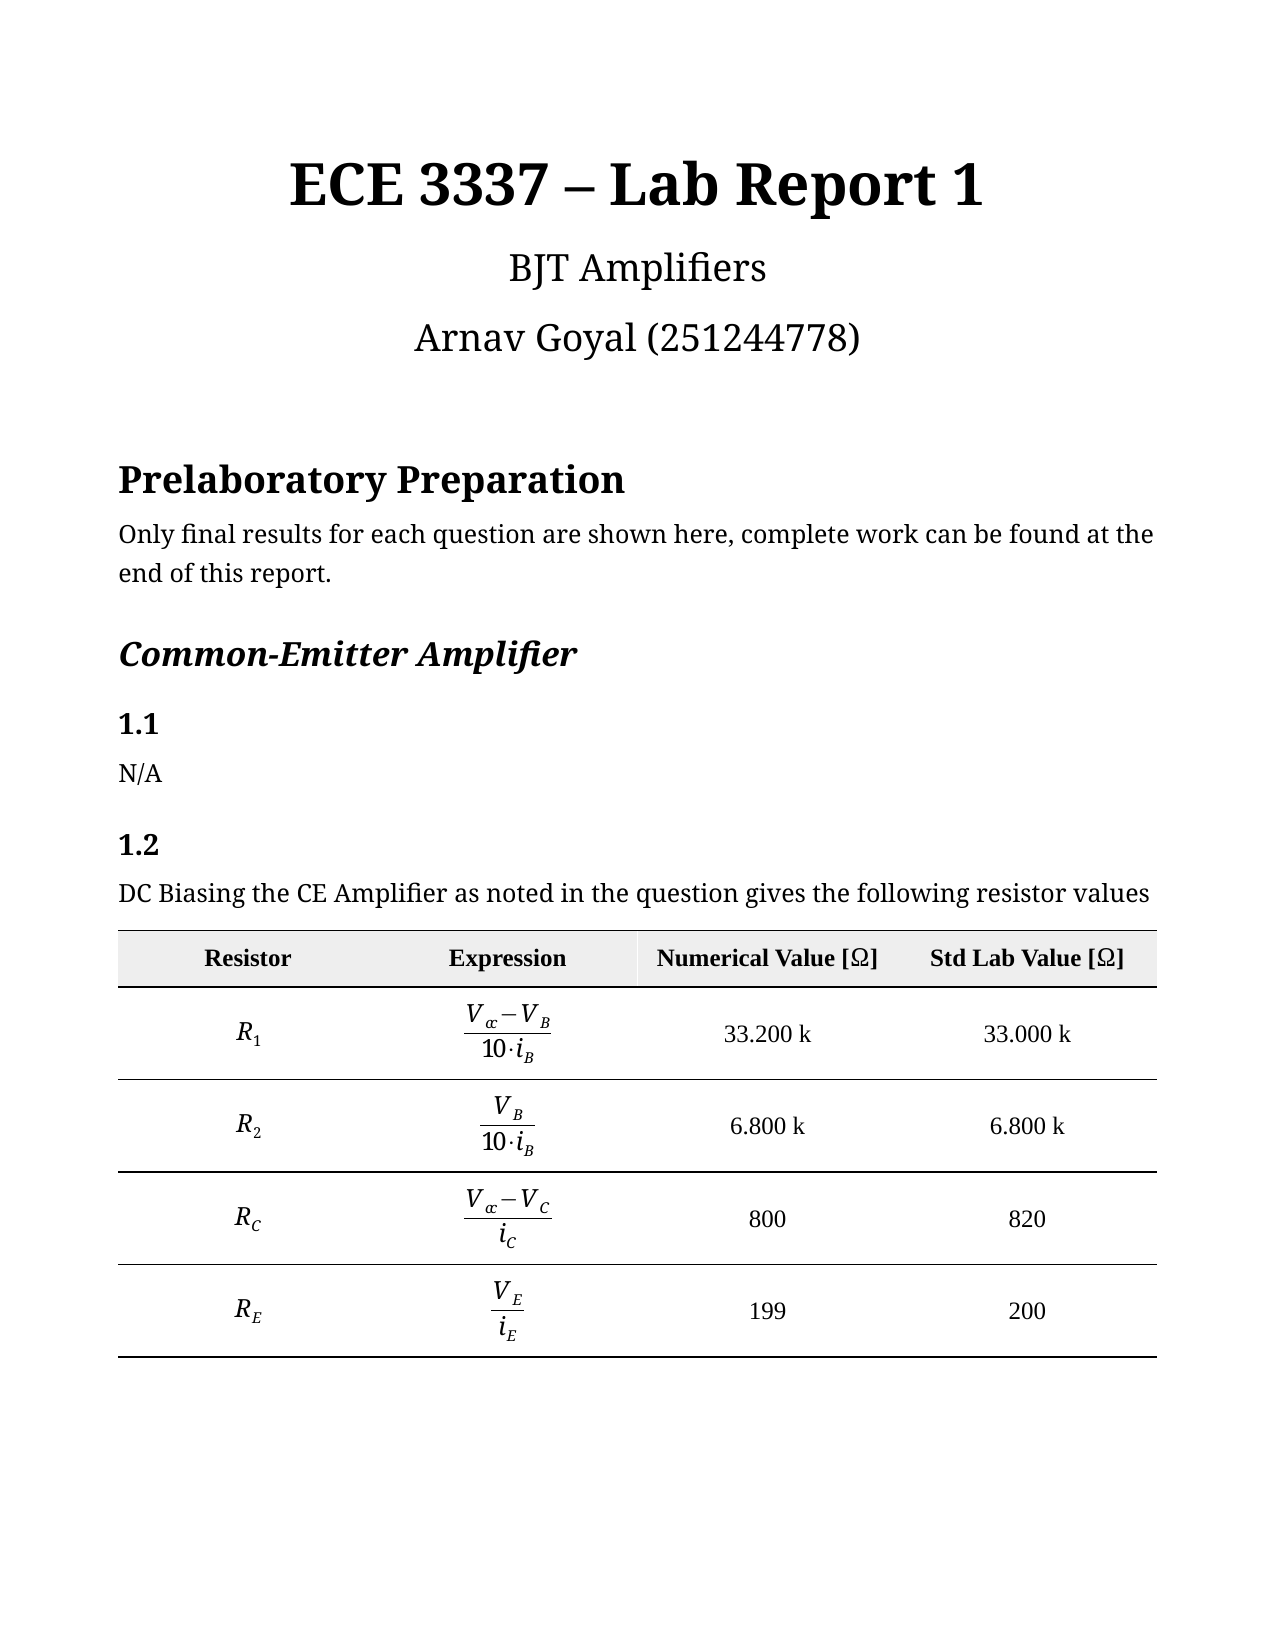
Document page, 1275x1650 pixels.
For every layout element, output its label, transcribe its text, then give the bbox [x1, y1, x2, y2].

text Only final results for each question are shown here, complete work can be found at the end of this report. [118, 517, 1157, 590]
table_cell 199 [638, 1265, 897, 1356]
table_cell 33.200 k [638, 988, 897, 1078]
table_cell 6.800 k [897, 1080, 1157, 1171]
table_cell [118, 988, 378, 1078]
table_cell 33.000 k [897, 988, 1157, 1078]
table_header Numerical Value [] [638, 931, 897, 986]
subtitle Prelaboratory Preparation [118, 453, 1157, 504]
table_cell [378, 1173, 637, 1263]
subtitle Arnav Goyal (251244778) [118, 311, 1157, 362]
table_cell 800 [638, 1173, 897, 1263]
table_cell 820 [897, 1173, 1157, 1263]
subtitle 1.2 [118, 824, 1157, 863]
table_cell 6.800 k [638, 1080, 897, 1171]
table_header Std Lab Value [] [897, 931, 1157, 986]
table_cell 200 [897, 1265, 1157, 1356]
table_header Expression [378, 931, 637, 986]
table_cell [118, 1080, 378, 1171]
table_cell [378, 1080, 637, 1171]
table_cell [118, 1173, 378, 1263]
subtitle Common-Emitter Amplifier [118, 631, 1157, 676]
text N/A [118, 755, 1157, 789]
subtitle BJT Amplifiers [118, 241, 1157, 292]
table_header Resistor [118, 931, 378, 986]
subtitle 1.1 [118, 703, 1157, 743]
table_cell [378, 988, 637, 1078]
text DC Biasing the CE Amplifier as noted in the question gives the following resistor values [118, 876, 1157, 910]
table_cell [118, 1265, 378, 1356]
title ECE 3337 – Lab Report 1 [118, 143, 1157, 223]
table_cell [378, 1265, 637, 1356]
